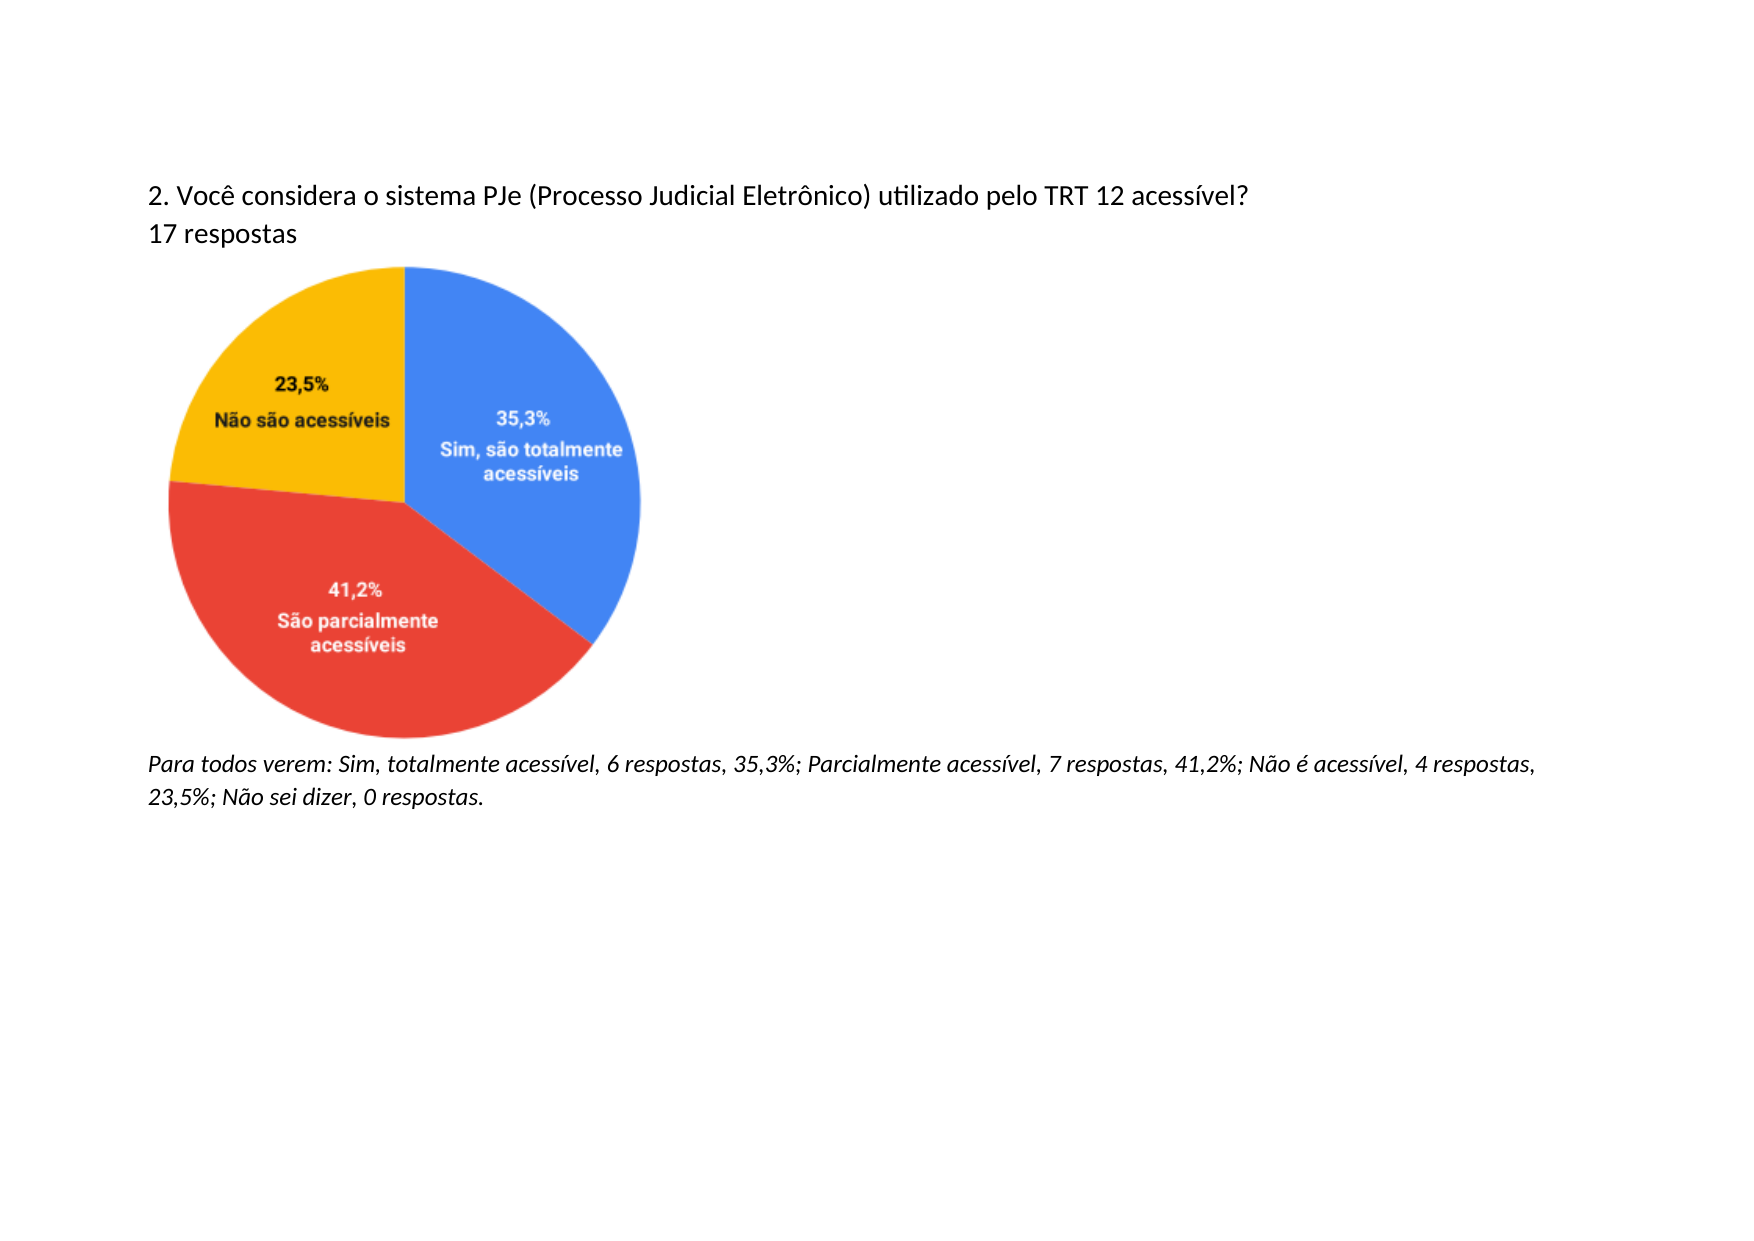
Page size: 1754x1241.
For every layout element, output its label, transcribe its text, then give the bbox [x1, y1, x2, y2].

text 2. Você considera o sistema PJe (Processo Judicial Eletrônico) utilizado pelo TRT 12 acessível? 17 respostas [148, 177, 1606, 747]
text Para todos verem: Sim, totalmente acessível, 6 respostas, 35,3%; Parcialmente acessível, 7 respostas, 41,2%; Não é acessível, 4 respostas, 23,5%; Não sei dizer, 0 respostas. [148, 748, 1606, 812]
